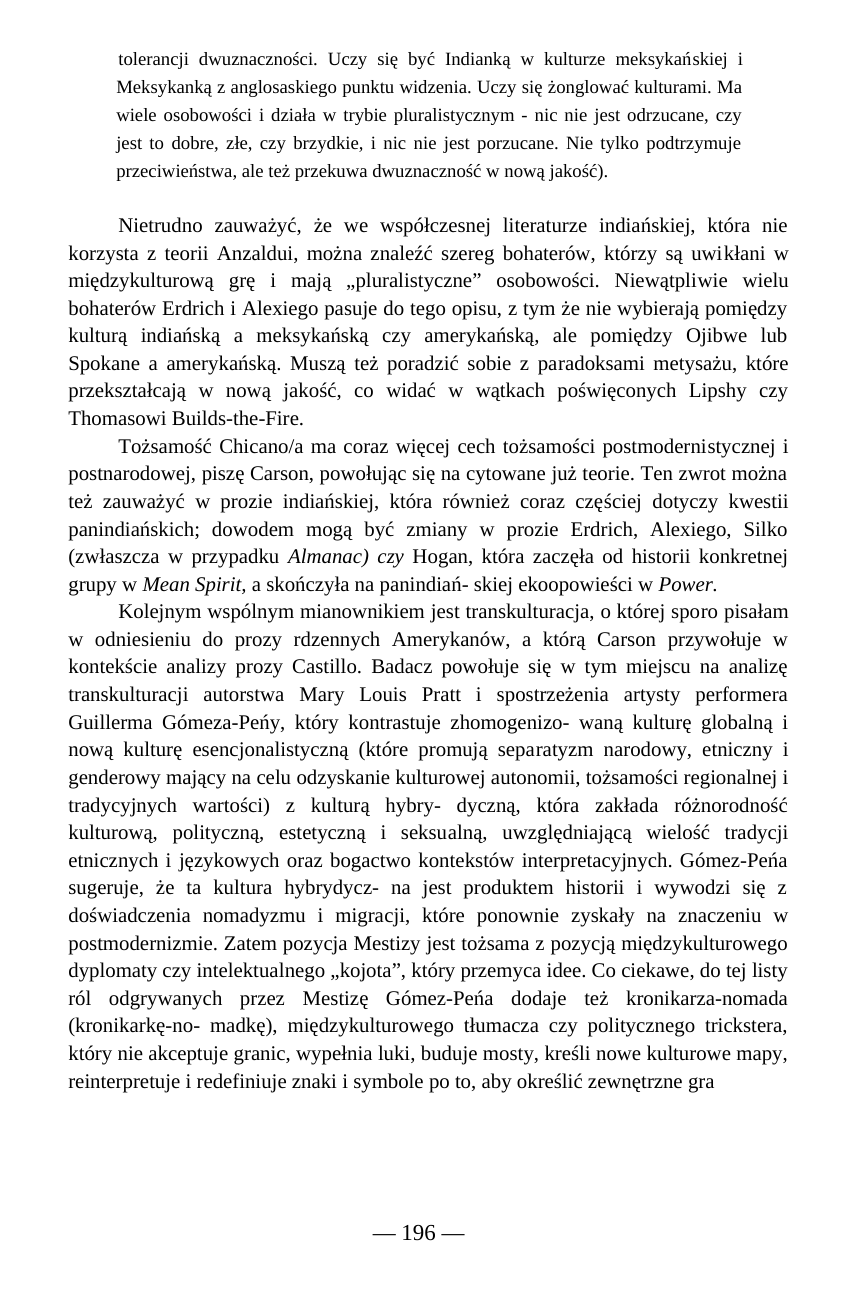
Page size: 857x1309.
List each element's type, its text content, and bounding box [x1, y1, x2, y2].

text tolerancji dwuznaczności. Uczy się być Indianką w kulturze meksykań­skiej i Meksykanką z anglosaskiego punktu widzenia. Uczy się żonglować kulturami. Ma wiele osobowości i działa w trybie pluralistycznym - nic nie jest odrzucane, czy jest to dobre, złe, czy brzydkie, i nic nie jest porzucane. Nie tylko podtrzymuje przeciwieństwa, ale też przekuwa dwuznaczność w nową jakość). [116, 48, 743, 181]
text Kolejnym wspólnym mianownikiem jest transkulturacja, o której spo­ro pisałam w odniesieniu do prozy rdzennych Amerykanów, a którą Carson przywołuje w kontekście analizy prozy Castillo. Badacz powołuje się w tym miejscu na analizę transkulturacji autorstwa Mary Louis Pratt i spostrzeżenia artysty performera Guillerma Gómeza-Peńy, który kontrastuje zhomogenizo- waną kulturę globalną i nową kulturę esencjonalistyczną (które promują sepa­ratyzm narodowy, etniczny i genderowy mający na celu odzyskanie kulturowej autonomii, tożsamości regionalnej i tradycyjnych wartości) z kulturą hybry- dyczną, która zakłada różnorodność kulturową, polityczną, estetyczną i seksu­alną, uwzględniającą wielość tradycji etnicznych i językowych oraz bogactwo kontekstów interpretacyjnych. Gómez-Peńa sugeruje, że ta kultura hybrydycz- na jest produktem historii i wywodzi się z doświadczenia nomadyzmu i migra­cji, które ponownie zyskały na znaczeniu w postmodernizmie. Zatem pozycja Mestizy jest tożsama z pozycją międzykulturowego dyplomaty czy intelektual­nego „kojota”, który przemyca idee. Co ciekawe, do tej listy ról odgrywanych przez Mestizę Gómez-Peńa dodaje też kronikarza-nomada (kronikarkę-no- madkę), międzykulturowego tłumacza czy politycznego trickstera, który nie akceptuje granic, wypełnia luki, buduje mosty, kreśli nowe kulturowe mapy, reinterpretuje i redefiniuje znaki i symbole po to, aby określić zewnętrzne gra­ [68, 599, 789, 1093]
text Tożsamość Chicano/a ma coraz więcej cech tożsamości postmoderni­stycznej i postnarodowej, piszę Carson, powołując się na cytowane już teorie. Ten zwrot można też zauważyć w prozie indiańskiej, która również coraz czę­ściej dotyczy kwestii panindiańskich; dowodem mogą być zmiany w prozie Erdrich, Alexiego, Silko (zwłaszcza w przypadku Almanac) czy Hogan, która zaczęła od historii konkretnej grupy w Mean Spirit, a skończyła na panindiań- skiej ekoopowieści w Power. [68, 434, 789, 596]
text — 196 — [373, 1219, 483, 1245]
text Nietrudno zauważyć, że we współczesnej literaturze indiańskiej, która nie korzysta z teorii Anzaldui, można znaleźć szereg bohaterów, którzy są uwi­kłani w międzykulturową grę i mają „pluralistyczne” osobowości. Niewątpli­wie wielu bohaterów Erdrich i Alexiego pasuje do tego opisu, z tym że nie wybierają pomiędzy kulturą indiańską a meksykańską czy amerykańską, ale pomiędzy Ojibwe lub Spokane a amerykańską. Muszą też poradzić sobie z pa­radoksami metysażu, które przekształcają w nową jakość, co widać w wątkach poświęconych Lipshy czy Thomasowi Builds-the-Fire. [68, 213, 789, 430]
